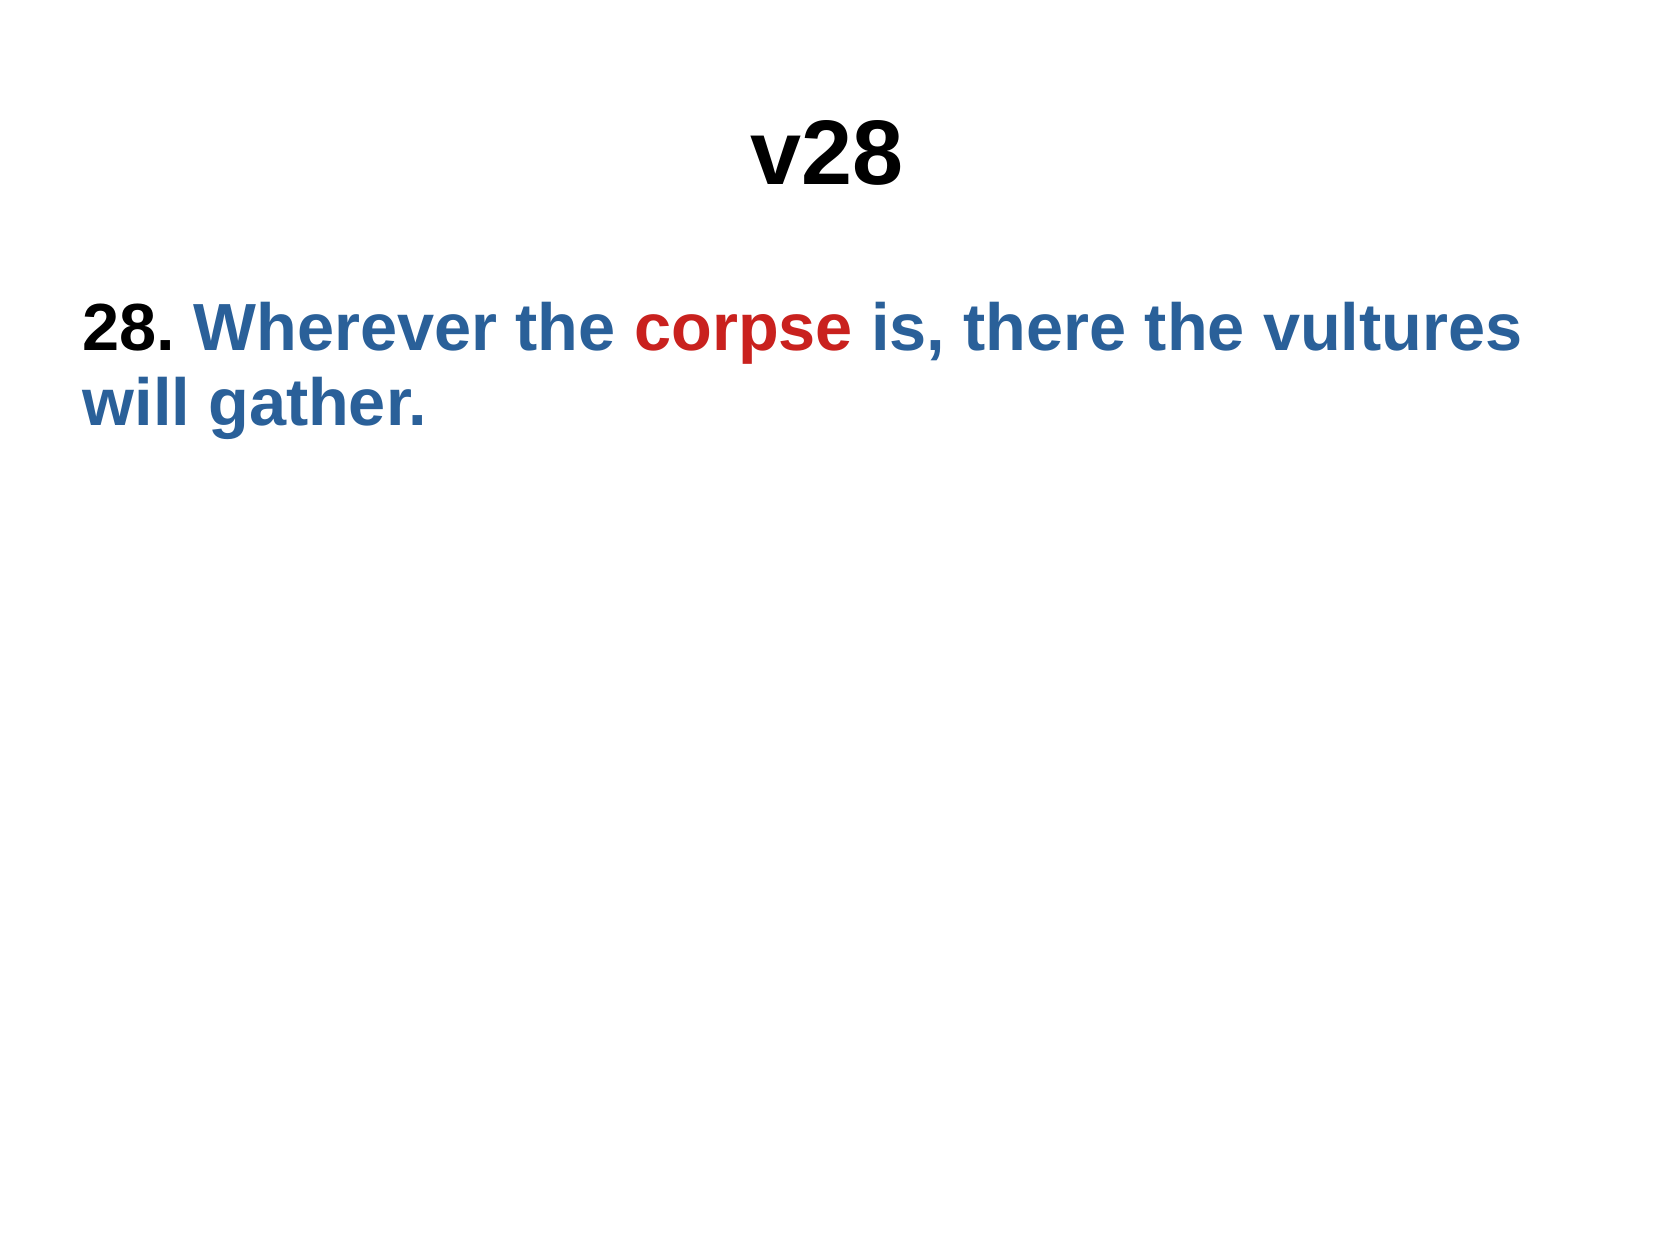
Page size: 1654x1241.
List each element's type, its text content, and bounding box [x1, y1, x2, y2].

list 28. Wherever the corpse is, there the vultures will gather. [82, 290, 1571, 1010]
title v28 [82, 49, 1571, 257]
